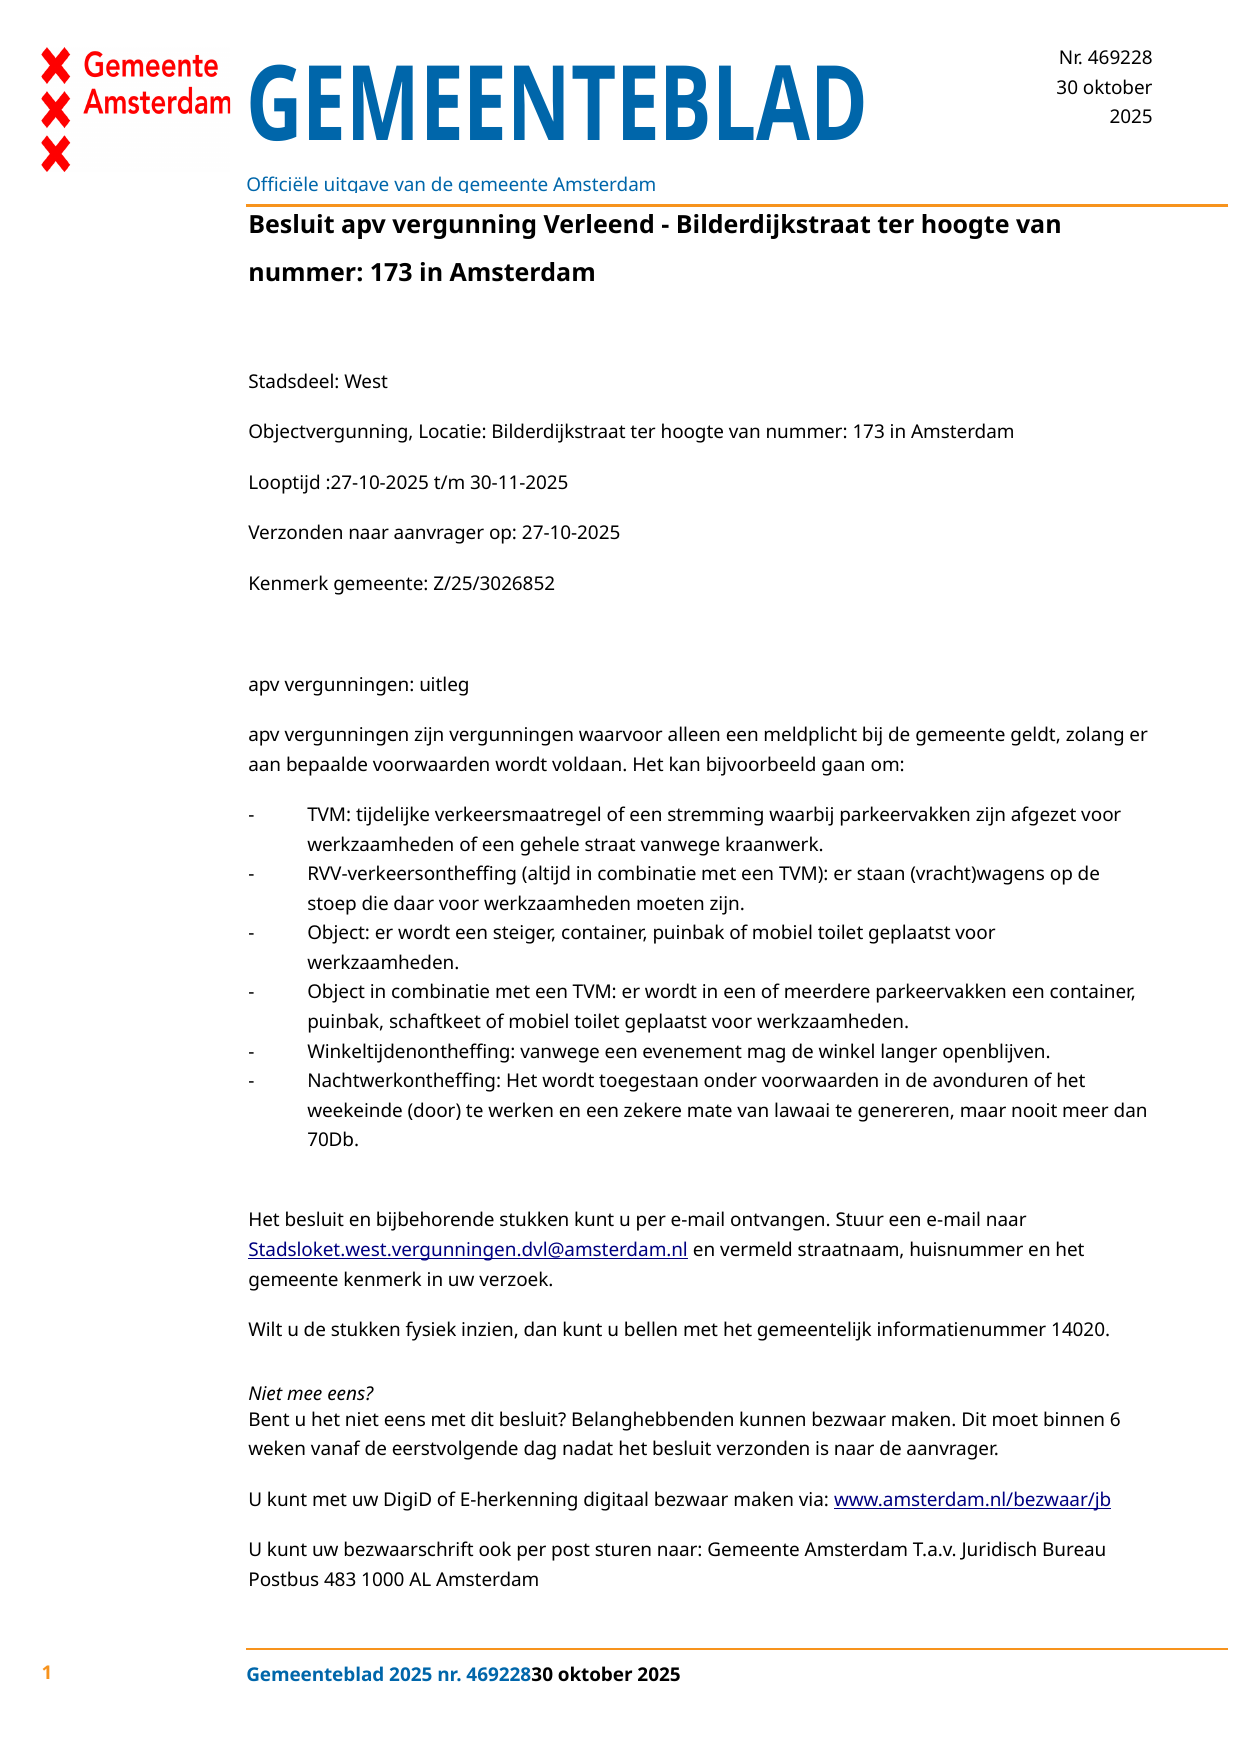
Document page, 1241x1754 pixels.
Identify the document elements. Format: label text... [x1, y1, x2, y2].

text apv vergunningen zijn vergunningen waarvoor alleen een meldplicht bij de gemeente geldt, zolang er aan bepaalde voorwaarden wordt voldaan. Het kan bijvoorbeeld gaan om: [248, 721, 1152, 777]
list RVV-verkeersontheffing (altijd in combinatie met een TVM): er staan (vracht)wagens op de stoep die daar voor werkzaamheden moeten zijn. [248, 860, 1152, 916]
list Nachtwerkontheffing: Het wordt toegestaan onder voorwaarden in de avonduren of het weekeinde (door) te werken en een zekere mate van lawaai te genereren, maar nooit meer dan 70Db. [248, 1067, 1152, 1152]
list TVM: tijdelijke verkeersmaatregel of een stremming waarbij parkeervakken zijn afgezet voor werkzaamheden of een gehele straat vanwege kraanwerk. [248, 801, 1152, 857]
text Wilt u de stukken fysiek inzien, dan kunt u bellen met het gemeentelijk informatienummer 14020. [248, 1316, 1152, 1342]
text Bent u het niet eens met dit besluit? Belanghebbenden kunnen bezwaar maken. Dit moet binnen 6 weken vanaf de eerstvolgende dag nadat het besluit verzonden is naar de aanvrager. [248, 1406, 1152, 1461]
text U kunt met uw DigiD of E-herkenning digitaal bezwaar maken via: www.amsterdam.nl/bezwaar/jb [248, 1486, 1152, 1512]
text Verzonden naar aanvrager op: 27-10-2025 [248, 519, 1152, 545]
text Niet mee eens? [248, 1380, 1152, 1406]
text Looptijd :27-10-2025 t/m 30-11-2025 [248, 469, 1152, 495]
text Kenmerk gemeente: Z/25/3026852 [248, 570, 1152, 596]
text U kunt uw bezwaarschrift ook per post sturen naar: Gemeente Amsterdam T.a.v. Juridisch Bureau Postbus 483 1000 AL Amsterdam [248, 1536, 1152, 1592]
text Objectvergunning, Locatie: Bilderdijkstraat ter hoogte van nummer: 173 in Amsterdam [248, 419, 1152, 444]
list Winkeltijdenontheffing: vanwege een evenement mag de winkel langer openblijven. [248, 1038, 1152, 1064]
list Object in combinatie met een TVM: er wordt in een of meerdere parkeervakken een container, puinbak, schaftkeet of mobiel toilet geplaatst voor werkzaamheden. [248, 979, 1152, 1034]
text apv vergunningen: uitleg [248, 671, 1152, 697]
picture [41, 47, 231, 172]
list Object: er wordt een steiger, container, puinbak of mobiel toilet geplaatst voor werkzaamheden. [248, 919, 1152, 975]
text Besluit apv vergunning Verleend - Bilderdijkstraat ter hoogte van nummer: 173 in Amsterdam [248, 207, 1152, 288]
text Het besluit en bijbehorende stukken kunt u per e-mail ontvangen. Stuur een e-mail naar Stadsloket.west.vergunningen.dvl@amsterdam.nl en vermeld straatnaam, huisnummer en het gemeente kenmerk in uw verzoek. [248, 1207, 1152, 1292]
text Stadsdeel: West [248, 368, 1152, 394]
